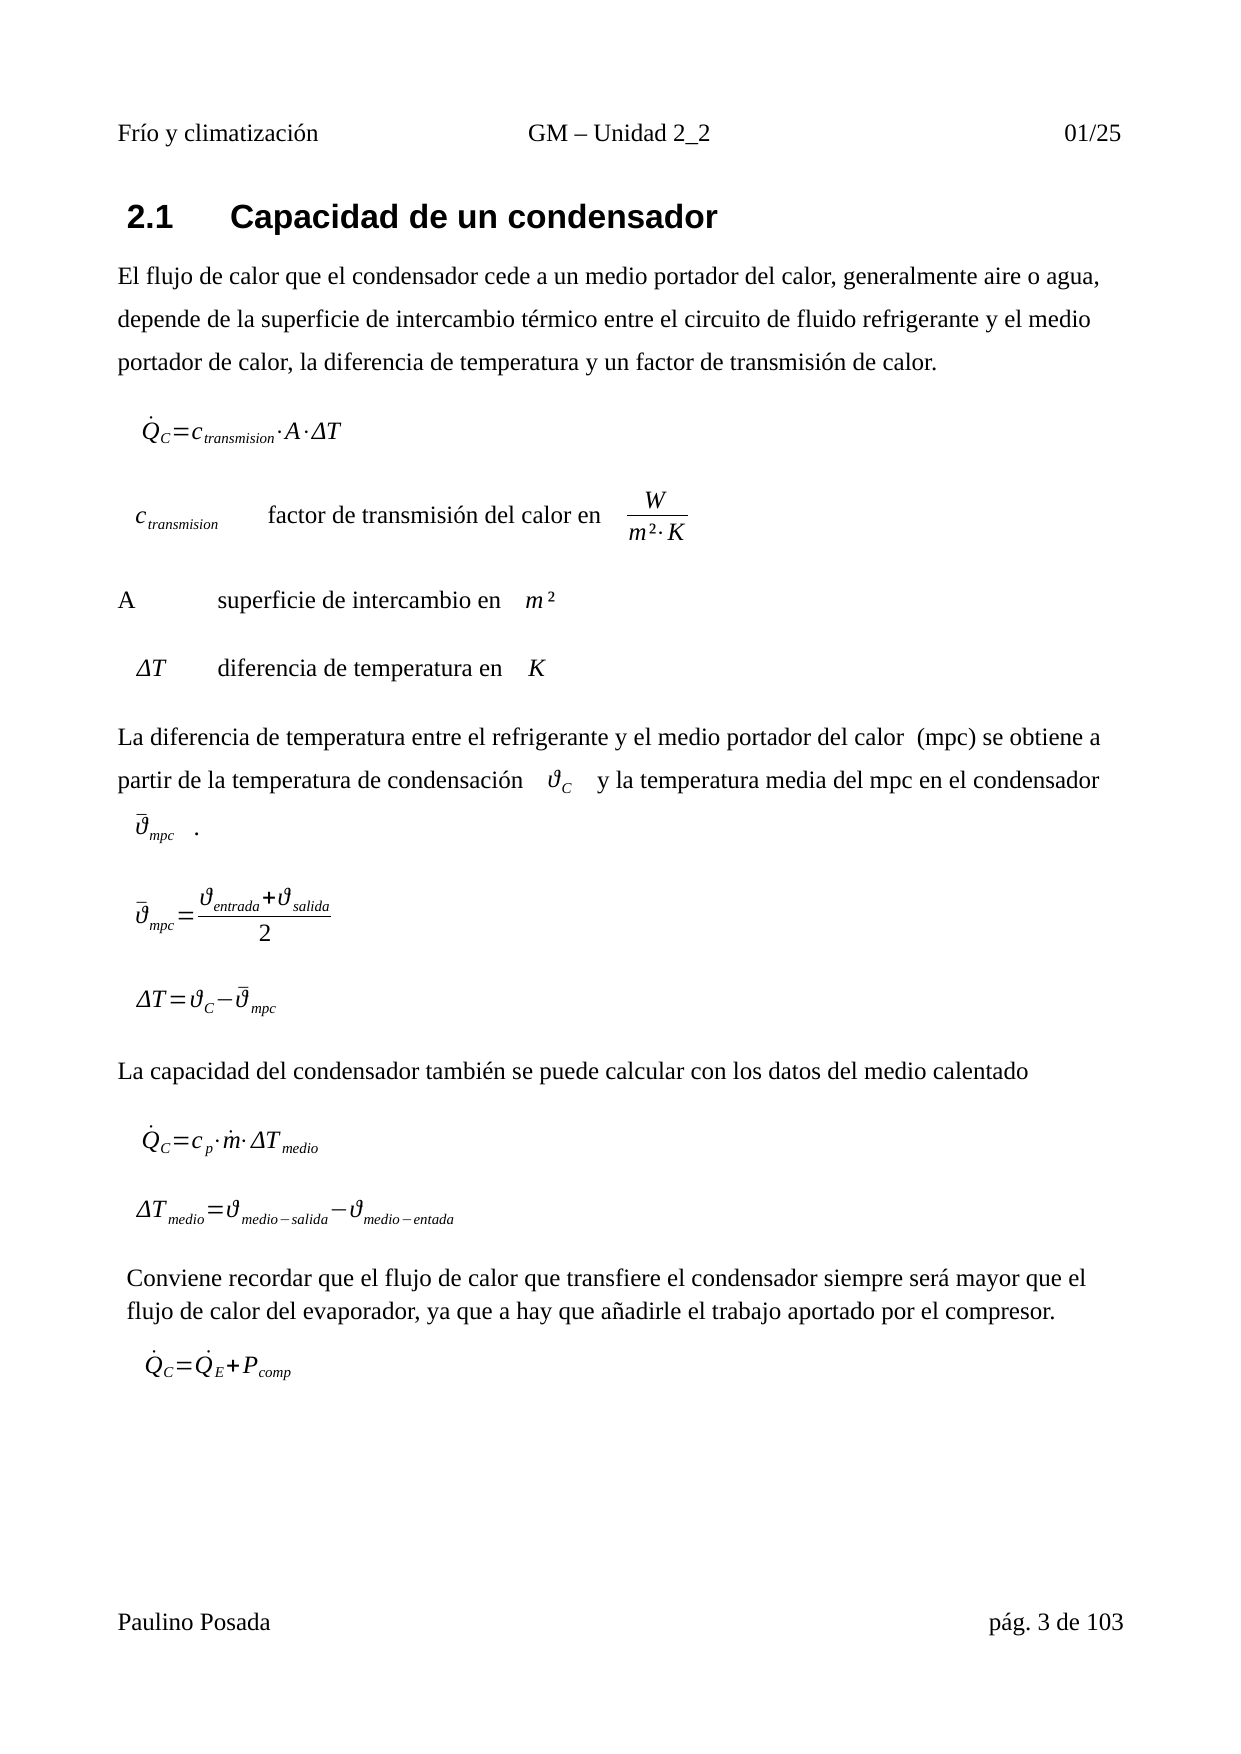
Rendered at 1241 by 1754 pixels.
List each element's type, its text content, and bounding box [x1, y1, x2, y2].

text La capacidad del condensador también se puede calcular con los datos del medio calentado [117, 1056, 1123, 1085]
text diferencia de temperatura en [117, 653, 1123, 682]
text El flujo de calor que el condensador cede a un medio portador del calor, generalmente aire o agua, depende de la superficie de intercambio térmico entre el circuito de fluido refrigerante y el medio portador de calor, la diferencia de temperatura y un factor de transmisión de calor. [117, 261, 1123, 376]
text Conviene recordar que el flujo de calor que transfiere el condensador siempre será mayor que el flujo de calor del evaporador, ya que a hay que añadirle el trabajo aportado por el compresor. [126, 1263, 1123, 1324]
text factor de transmisión del calor en [117, 487, 1123, 546]
text A superficie de intercambio en [117, 585, 1123, 614]
text La diferencia de temperatura entre el refrigerante y el medio portador del calor (mpc) se obtiene a partir de la temperatura de condensación y la temperatura media del mpc en el condensador . [117, 722, 1123, 844]
subtitle Capacidad de un condensador [117, 197, 1123, 236]
